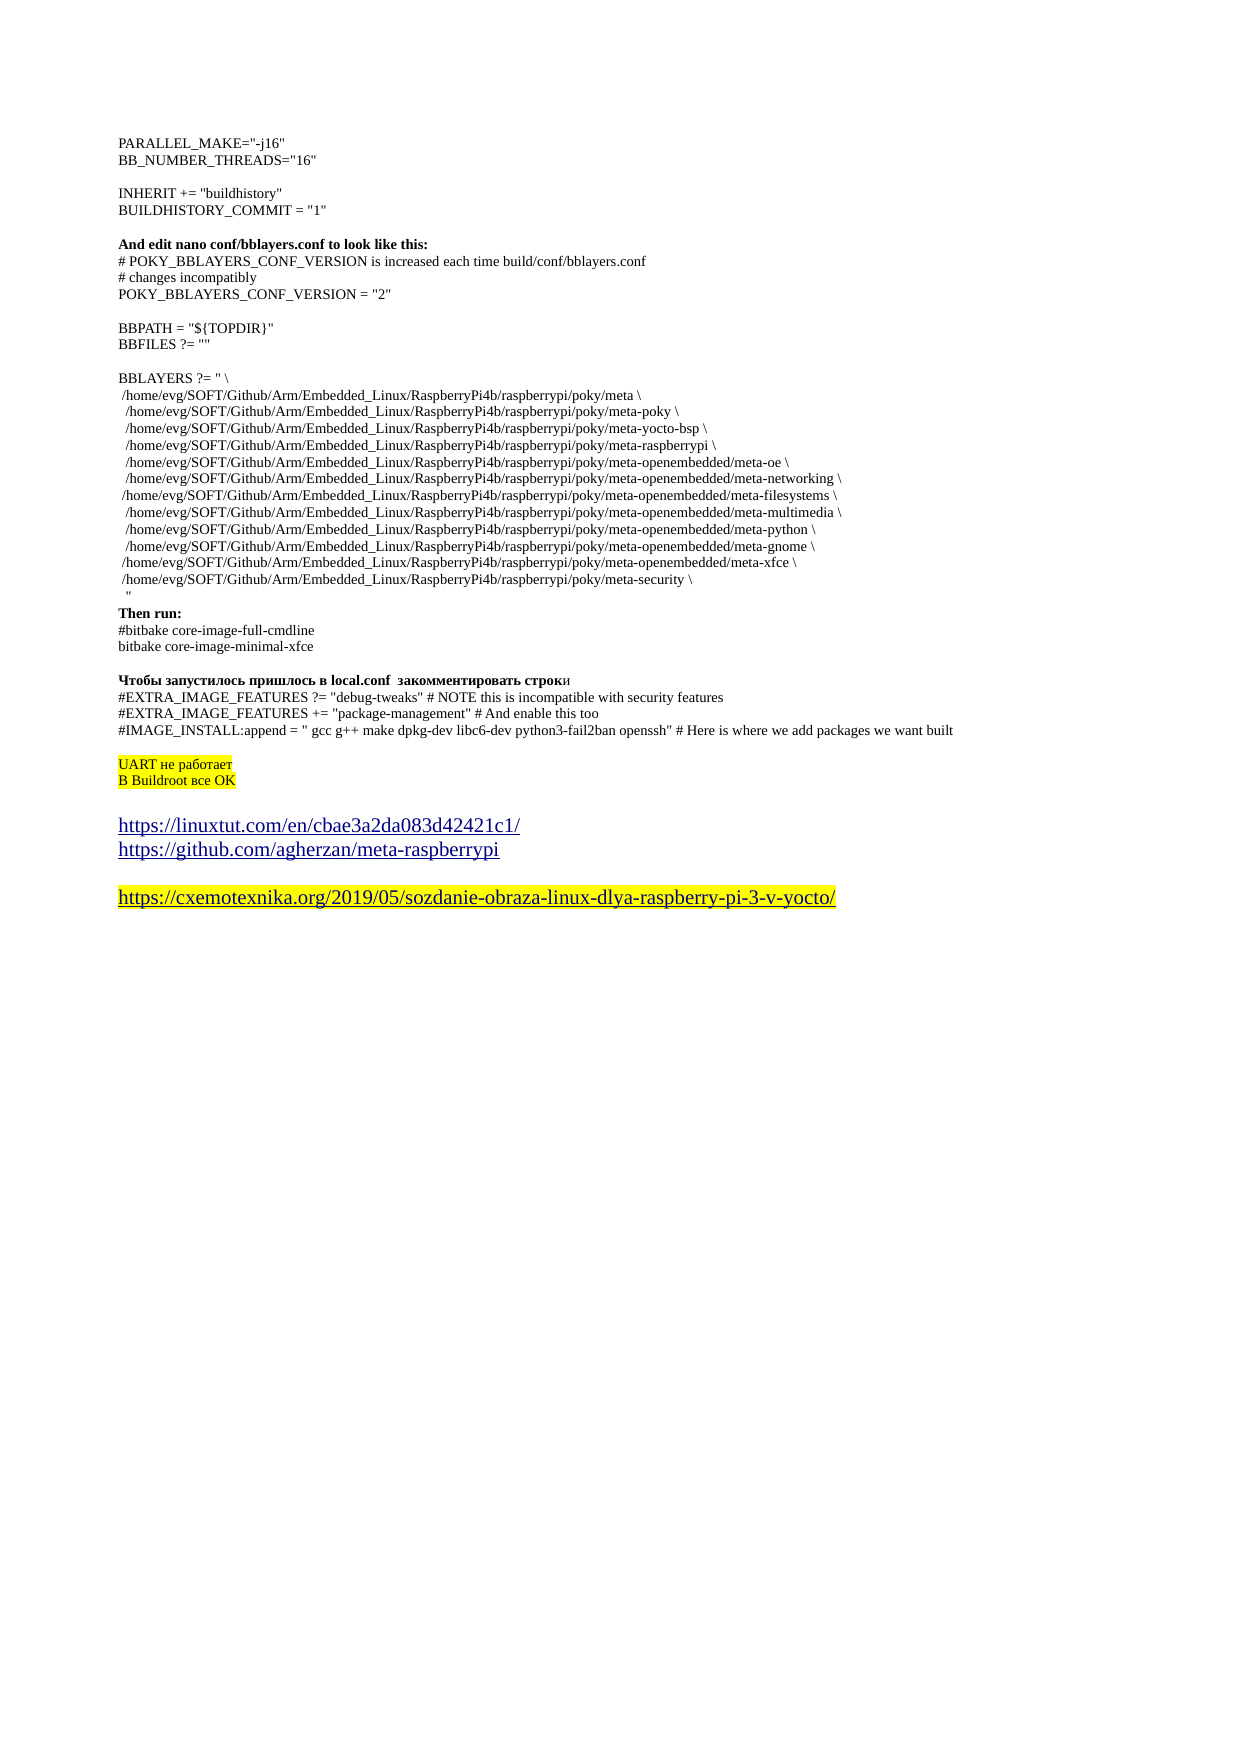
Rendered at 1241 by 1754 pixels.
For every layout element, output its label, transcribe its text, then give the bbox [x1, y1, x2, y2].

text " [118, 588, 1122, 604]
text Then run: [118, 604, 1122, 621]
text BBLAYERS ?= " \ [118, 370, 1122, 386]
text #IMAGE_INSTALL:append = " gcc g++ make dpkg-dev libc6-dev python3-fail2ban openssh" # Here is where we add packages we want built [118, 722, 1122, 739]
text PARALLEL_MAKE="-j16" [118, 135, 1122, 152]
text /home/evg/SOFT/Github/Arm/Embedded_Linux/RaspberryPi4b/raspberrypi/poky/meta-yocto-bsp \ [118, 420, 1122, 437]
text #EXTRA_IMAGE_FEATURES += "package-management" # And enable this too [118, 705, 1122, 722]
text UART не работает [118, 755, 1122, 772]
text /home/evg/SOFT/Github/Arm/Embedded_Linux/RaspberryPi4b/raspberrypi/poky/meta-poky \ [118, 403, 1122, 420]
text And edit nano conf/bblayers.conf to look like this: [118, 236, 1122, 252]
text /home/evg/SOFT/Github/Arm/Embedded_Linux/RaspberryPi4b/raspberrypi/poky/meta-openembedded/meta-xfce \ [118, 554, 1122, 571]
text /home/evg/SOFT/Github/Arm/Embedded_Linux/RaspberryPi4b/raspberrypi/poky/meta-security \ [118, 571, 1122, 588]
text /home/evg/SOFT/Github/Arm/Embedded_Linux/RaspberryPi4b/raspberrypi/poky/meta-openembedded/meta-filesystems \ [118, 487, 1122, 504]
text /home/evg/SOFT/Github/Arm/Embedded_Linux/RaspberryPi4b/raspberrypi/poky/meta-openembedded/meta-gnome \ [118, 537, 1122, 554]
text /home/evg/SOFT/Github/Arm/Embedded_Linux/RaspberryPi4b/raspberrypi/poky/meta-openembedded/meta-oe \ [118, 453, 1122, 470]
text BB_NUMBER_THREADS="16" [118, 152, 1122, 168]
text https://linuxtut.com/en/cbae3a2da083d42421c1/ [118, 813, 1122, 837]
text BBPATH = "${TOPDIR}" [118, 319, 1122, 336]
text /home/evg/SOFT/Github/Arm/Embedded_Linux/RaspberryPi4b/raspberrypi/poky/meta-raspberrypi \ [118, 437, 1122, 453]
text В Buildroot все OK [118, 772, 1122, 789]
text /home/evg/SOFT/Github/Arm/Embedded_Linux/RaspberryPi4b/raspberrypi/poky/meta-openembedded/meta-multimedia \ [118, 504, 1122, 521]
text INHERIT += "buildhistory" [118, 185, 1122, 202]
text https://cxemotexnika.org/2019/05/sozdanie-obraza-linux-dlya-raspberry-pi-3-v-yocto/ [118, 885, 1122, 909]
text #bitbake core-image-full-cmdline [118, 621, 1122, 638]
text # changes incompatibly [118, 269, 1122, 286]
text POKY_BBLAYERS_CONF_VERSION = "2" [118, 286, 1122, 303]
text #EXTRA_IMAGE_FEATURES ?= "debug-tweaks" # NOTE this is incompatible with security features [118, 688, 1122, 705]
text BUILDHISTORY_COMMIT = "1" [118, 202, 1122, 219]
text BBFILES ?= "" [118, 336, 1122, 353]
text bitbake core-image-minimal-xfce [118, 638, 1122, 655]
text # POKY_BBLAYERS_CONF_VERSION is increased each time build/conf/bblayers.conf [118, 252, 1122, 269]
text https://github.com/agherzan/meta-raspberrypi [118, 837, 1122, 861]
text Чтобы запустилось пришлось в local.conf закомментировать строки [118, 672, 1122, 688]
text /home/evg/SOFT/Github/Arm/Embedded_Linux/RaspberryPi4b/raspberrypi/poky/meta-openembedded/meta-networking \ [118, 470, 1122, 487]
text /home/evg/SOFT/Github/Arm/Embedded_Linux/RaspberryPi4b/raspberrypi/poky/meta \ [118, 386, 1122, 403]
text /home/evg/SOFT/Github/Arm/Embedded_Linux/RaspberryPi4b/raspberrypi/poky/meta-openembedded/meta-python \ [118, 521, 1122, 537]
